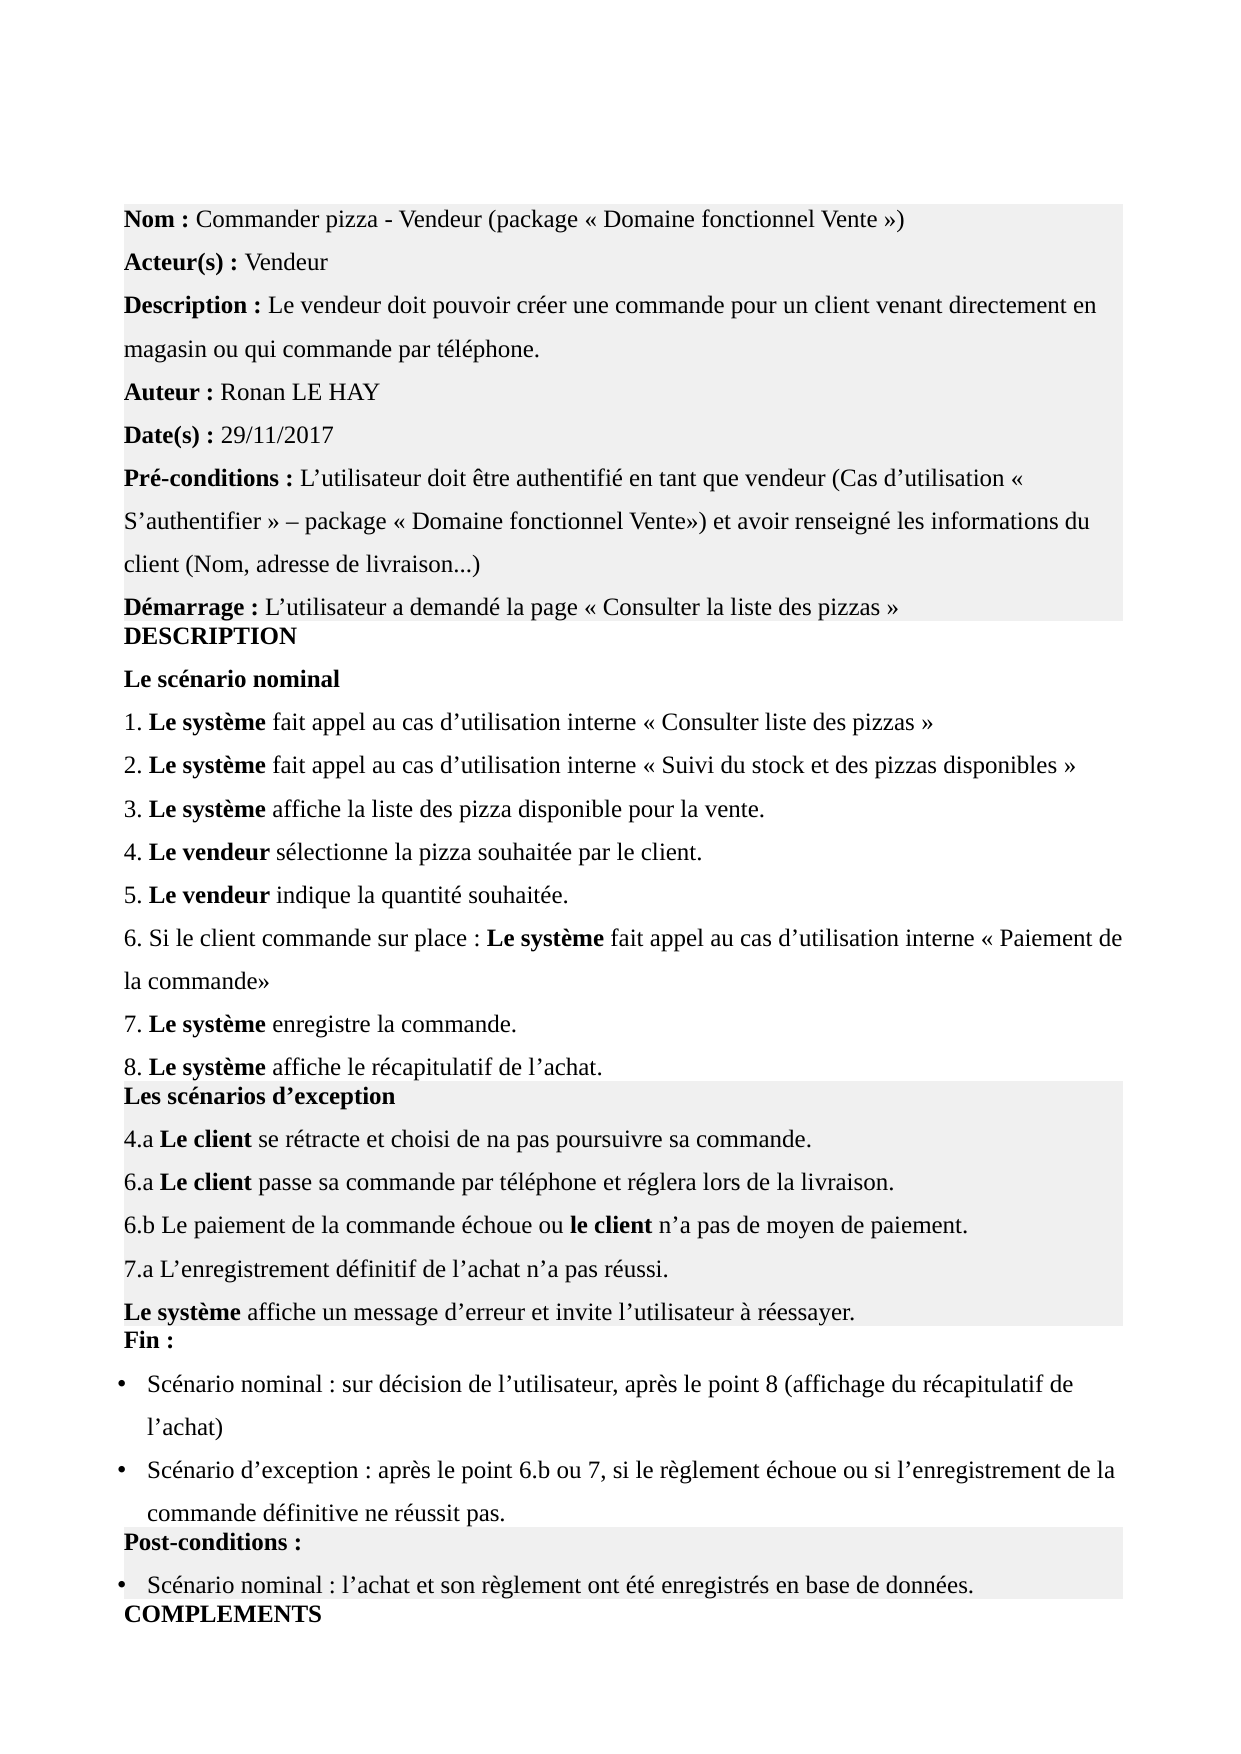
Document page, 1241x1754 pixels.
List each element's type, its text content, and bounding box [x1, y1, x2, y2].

table_cell COMPLEMENTS [124, 1599, 1123, 1627]
table_header Nom : Commander pizza - Vendeur (package « Domaine fonctionnel Vente ») Acteur(s) : Vendeur Description : Le vendeur doit pouvoir créer une commande pour un client venant directement en magasin ou qui commande par téléphone. Auteur : Ronan LE HAY Date(s) : 29/11/2017 Pré-conditions : L’utilisateur doit être authentifié en tant que vendeur (Cas d’utilisation « S’authentifier » – package « Domaine fonctionnel Vente») et avoir renseigné les informations du client (Nom, adresse de livraison...) Démarrage : L’utilisateur a demandé la page « Consulter la liste des pizzas » [124, 204, 1123, 621]
table_cell DESCRIPTION Le scénario nominal 1. Le système fait appel au cas d’utilisation interne « Consulter liste des pizzas » 2. Le système fait appel au cas d’utilisation interne « Suivi du stock et des pizzas disponibles » 3. Le système affiche la liste des pizza disponible pour la vente. 4. Le vendeur sélectionne la pizza souhaitée par le client. 5. Le vendeur indique la quantité souhaitée. 6. Si le client commande sur place : Le système fait appel au cas d’utilisation interne « Paiement de la commande» 7. Le système enregistre la commande. 8. Le système affiche le récapitulatif de l’achat. [124, 621, 1123, 1081]
table_cell Les scénarios d’exception 4.a Le client se rétracte et choisi de na pas poursuivre sa commande. 6.a Le client passe sa commande par téléphone et réglera lors de la livraison. 6.b Le paiement de la commande échoue ou le client n’a pas de moyen de paiement. 7.a L’enregistrement définitif de l’achat n’a pas réussi. Le système affiche un message d’erreur et invite l’utilisateur à réessayer. [124, 1081, 1123, 1326]
table_cell Post-conditions : Scénario nominal : l’achat et son règlement ont été enregistrés en base de données. [124, 1527, 1123, 1599]
table_cell Fin : Scénario nominal : sur décision de l’utilisateur, après le point 8 (affichage du récapitulatif de l’achat) Scénario d’exception : après le point 6.b ou 7, si le règlement échoue ou si l’enregistrement de la commande définitive ne réussit pas. [124, 1326, 1123, 1527]
